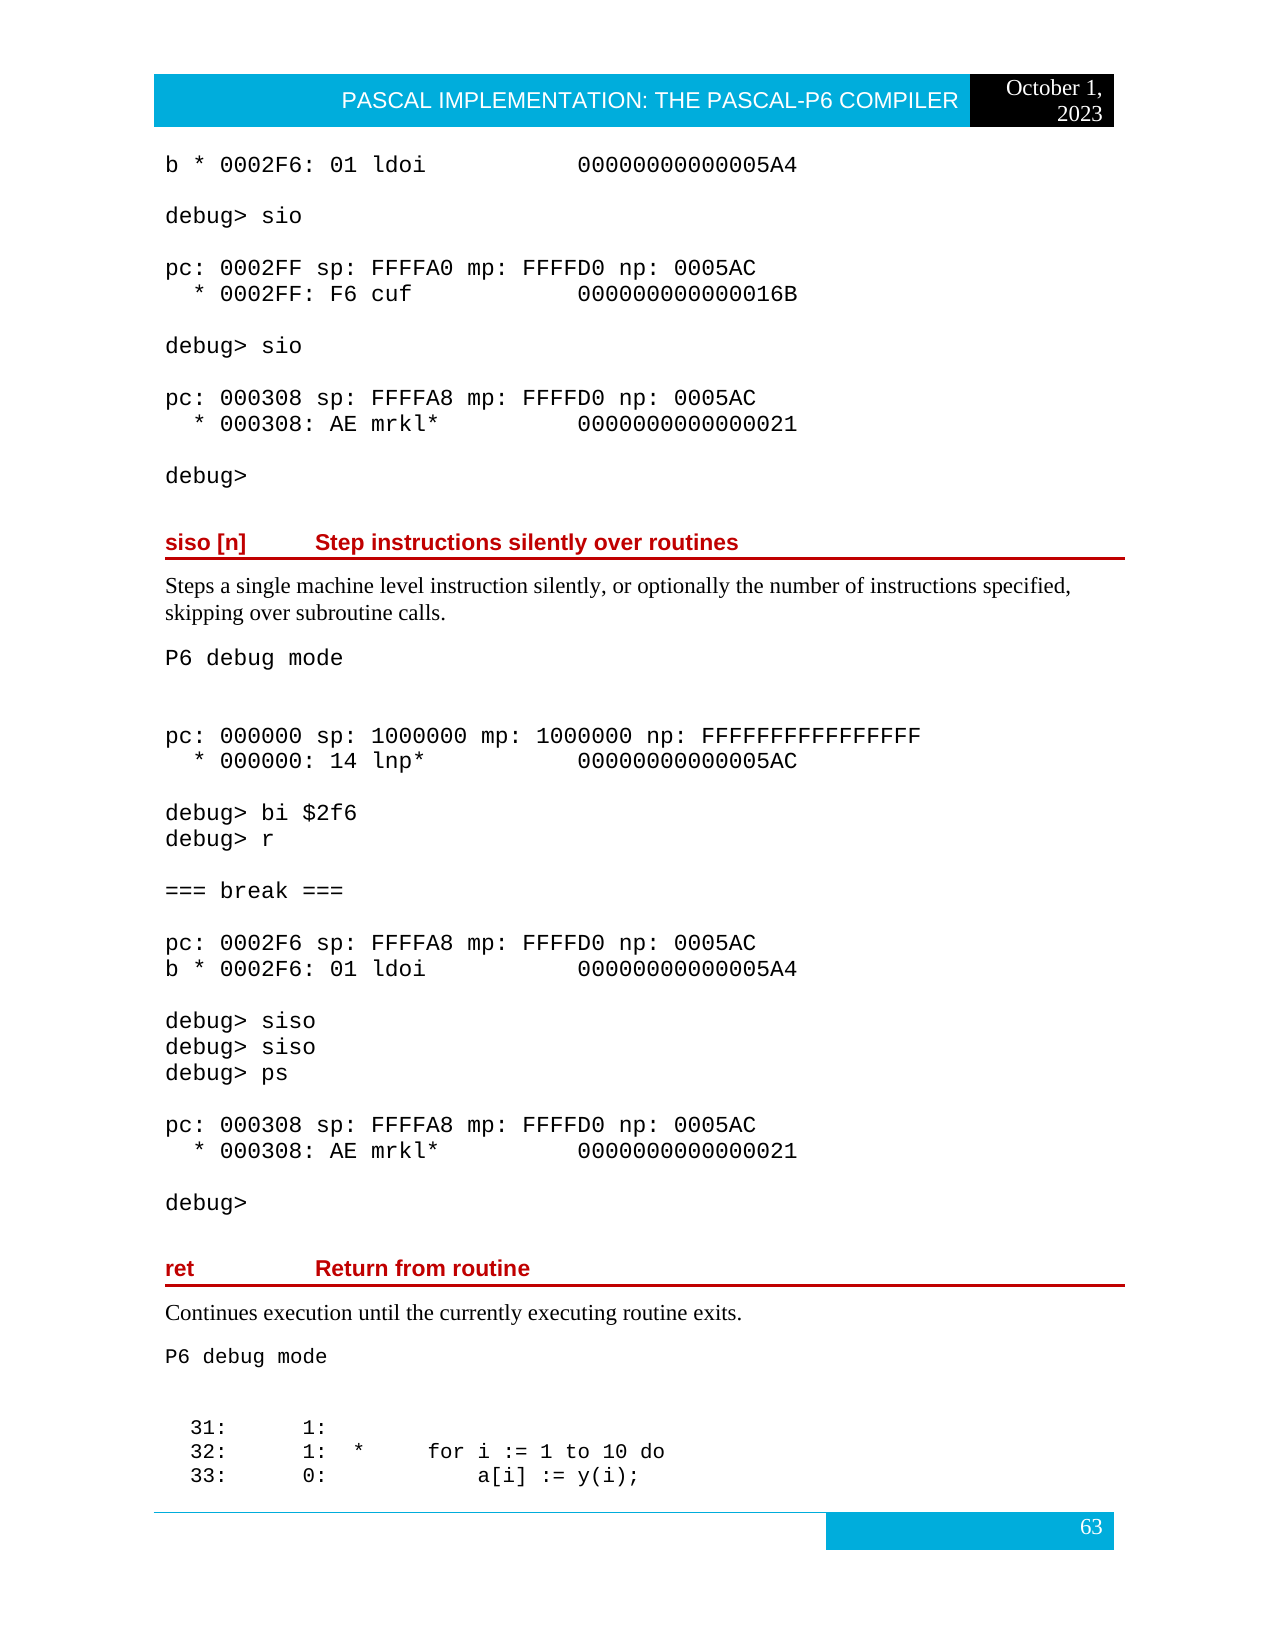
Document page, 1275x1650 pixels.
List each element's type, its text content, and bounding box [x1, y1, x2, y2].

text debug> ps [165, 1061, 1125, 1087]
text debug> [165, 464, 1125, 490]
text * 000000: 14 lnp* 00000000000005AC [165, 750, 1125, 776]
text debug> sio [165, 205, 1125, 231]
text pc: 000308 sp: FFFFA8 mp: FFFFD0 np: 0005AC [165, 1113, 1125, 1139]
text * 000308: AE mrkl* 0000000000000021 [165, 1139, 1125, 1165]
text b * 0002F6: 01 ldoi 00000000000005A4 [165, 153, 1125, 179]
text 31: 1: [165, 1417, 1125, 1441]
text debug> sio [165, 334, 1125, 360]
text debug> [165, 1191, 1125, 1217]
text pc: 0002FF sp: FFFFA0 mp: FFFFD0 np: 0005AC [165, 257, 1125, 283]
text debug> r [165, 828, 1125, 854]
text debug> bi $2f6 [165, 802, 1125, 828]
text debug> siso [165, 1035, 1125, 1061]
subtitle siso [n] Step instructions silently over routines [165, 528, 1125, 557]
subtitle ret Return from routine [165, 1255, 1125, 1284]
text 33: 0: a[i] := y(i); [165, 1465, 1125, 1488]
text pc: 000000 sp: 1000000 mp: 1000000 np: FFFFFFFFFFFFFFFF [165, 724, 1125, 750]
text debug> siso [165, 1009, 1125, 1035]
text * 000308: AE mrkl* 0000000000000021 [165, 412, 1125, 438]
text b * 0002F6: 01 ldoi 00000000000005A4 [165, 957, 1125, 983]
text pc: 0002F6 sp: FFFFA8 mp: FFFFD0 np: 0005AC [165, 931, 1125, 957]
text * 0002FF: F6 cuf 000000000000016B [165, 283, 1125, 308]
text pc: 000308 sp: FFFFA8 mp: FFFFD0 np: 0005AC [165, 386, 1125, 412]
text Steps a single machine level instruction silently, or optionally the number of instructions specified, skipping over subroutine calls. [165, 573, 1125, 625]
text Continues execution until the currently executing routine exits. [165, 1299, 1125, 1326]
text === break === [165, 879, 1125, 906]
text P6 debug mode [165, 1346, 1125, 1370]
text 32: 1: * for i := 1 to 10 do [165, 1441, 1125, 1465]
text P6 debug mode [165, 646, 1125, 672]
